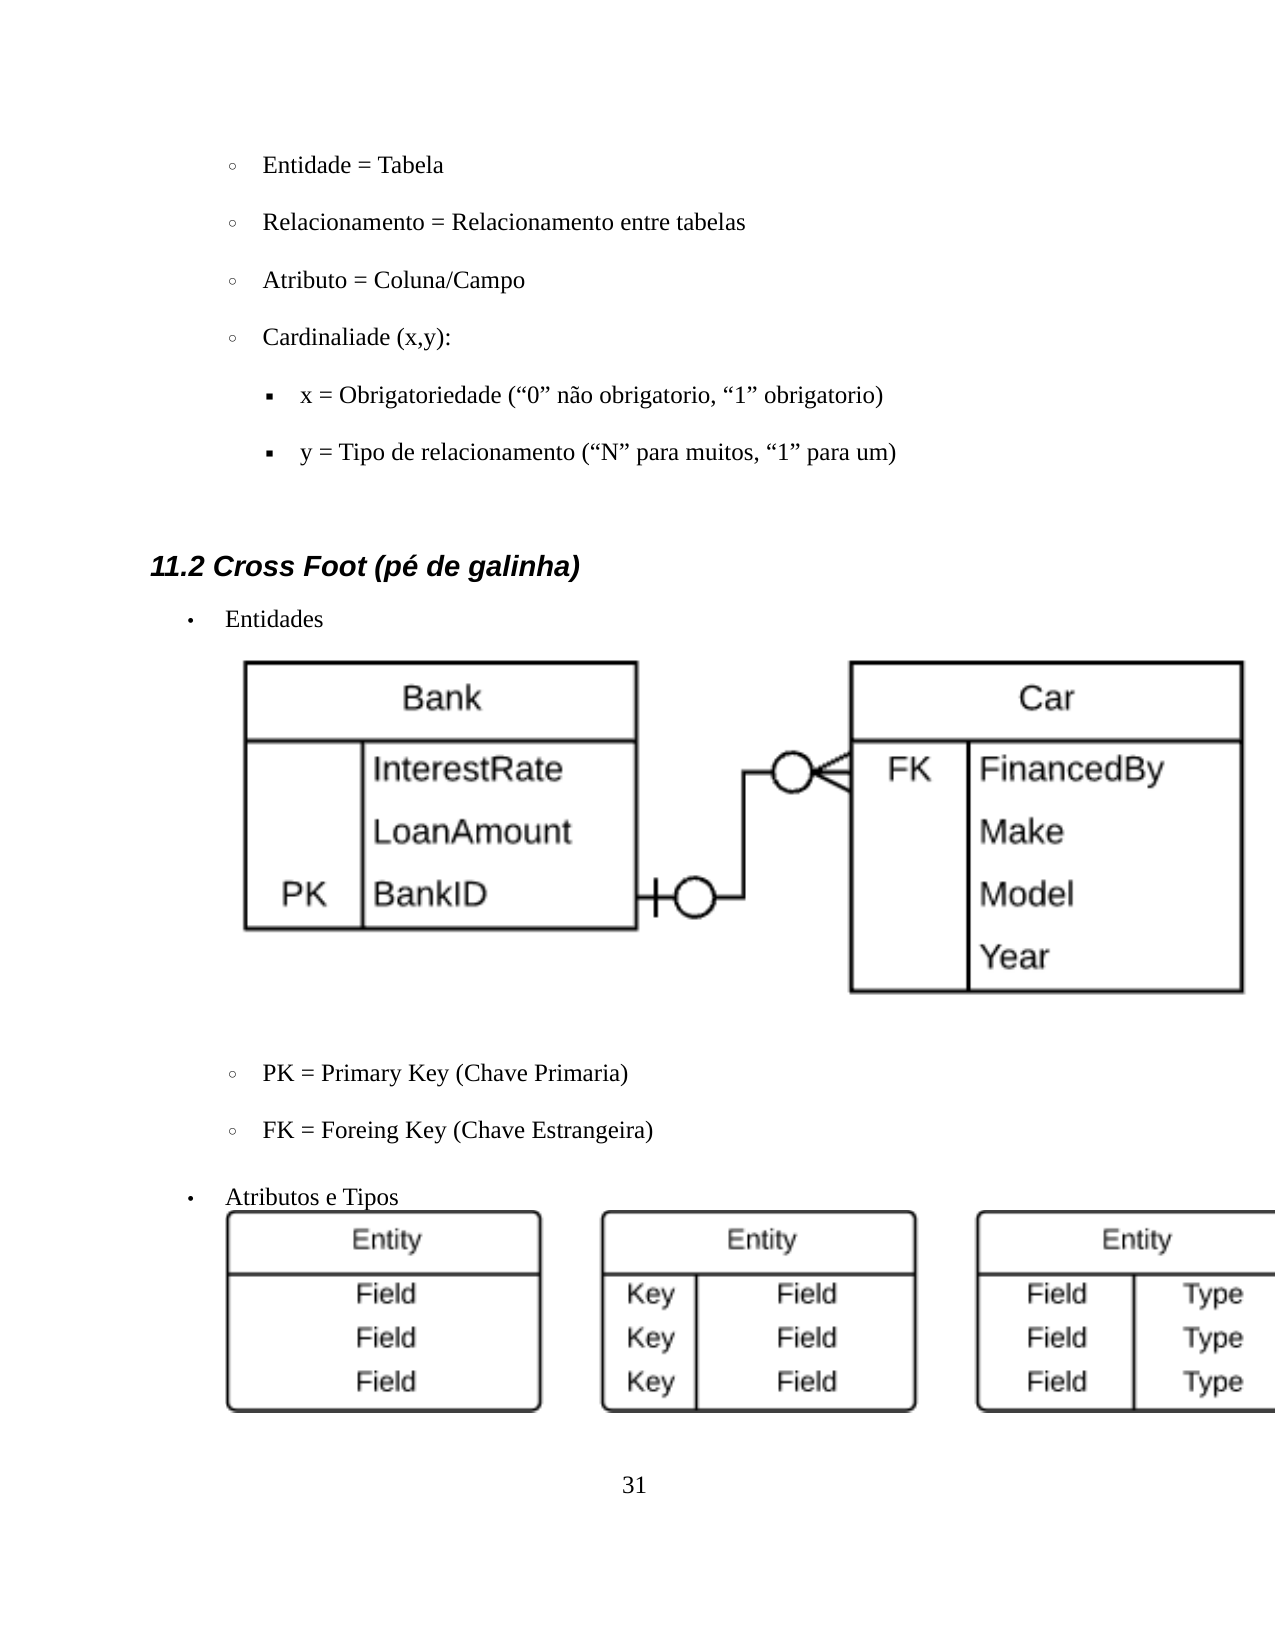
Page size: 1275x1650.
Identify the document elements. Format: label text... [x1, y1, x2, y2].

list Atributo = Coluna/Campo [225, 265, 1125, 322]
picture [225, 1210, 1275, 1413]
subtitle 11.2 Cross Foot (pé de galinha) [150, 549, 1125, 582]
list PK = Primary Key (Chave Primaria) [225, 1058, 1125, 1115]
list Relacionamento = Relacionamento entre tabelas [225, 207, 1125, 265]
list Entidade = Tabela [225, 150, 1125, 207]
list FK = Foreing Key (Chave Estrangeira) [225, 1115, 1125, 1173]
list Entidades [187, 604, 1125, 1049]
picture [225, 632, 1267, 1020]
list y = Tipo de relacionamento (“N” para muitos, “1” para um) [262, 437, 1125, 495]
list Cardinaliade (x,y): [225, 322, 1125, 380]
list Atributos e Tipos [187, 1182, 1125, 1210]
list x = Obrigatoriedade (“0” não obrigatorio, “1” obrigatorio) [262, 380, 1125, 437]
